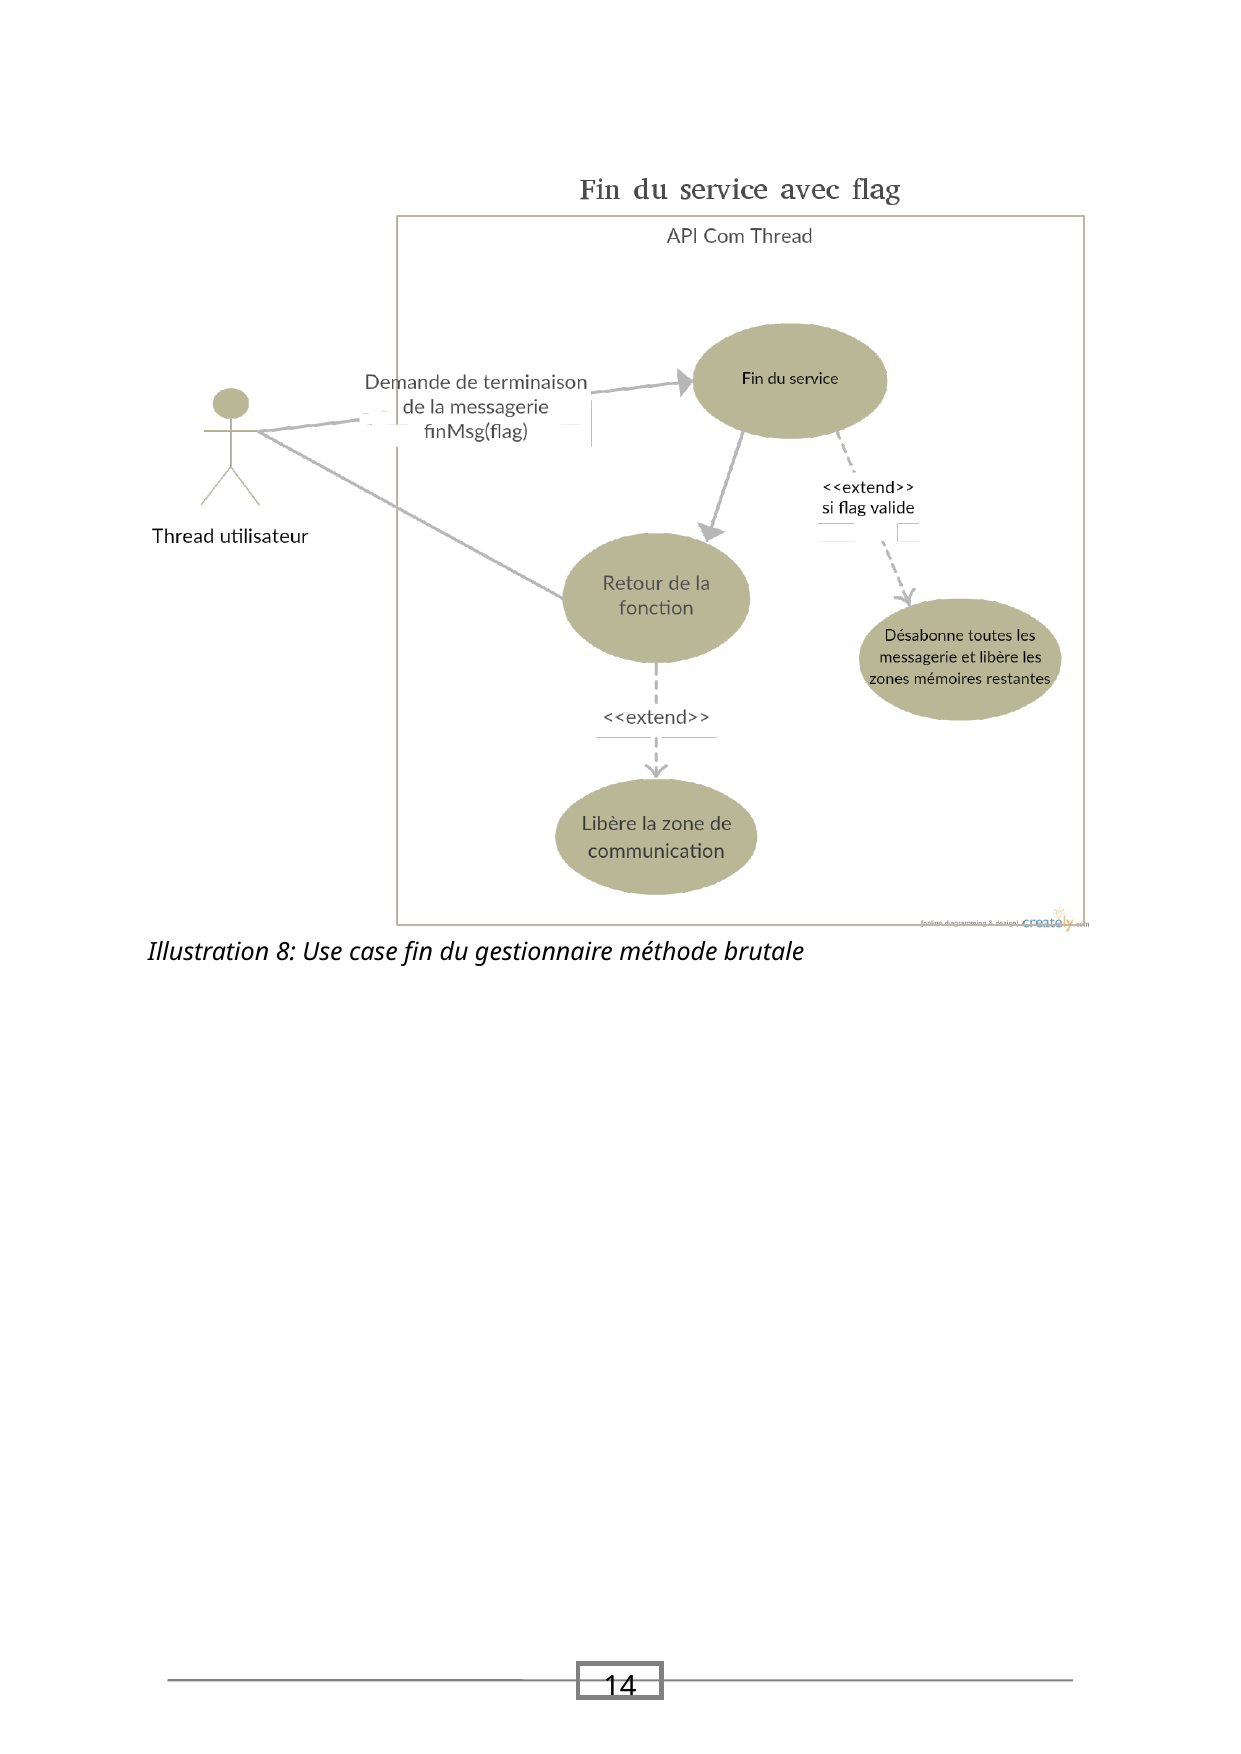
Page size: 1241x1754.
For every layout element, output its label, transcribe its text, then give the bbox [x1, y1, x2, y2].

picture [147, 160, 1093, 934]
text Illustration 8: Use case fin du gestionnaire méthode brutale [148, 934, 1093, 967]
